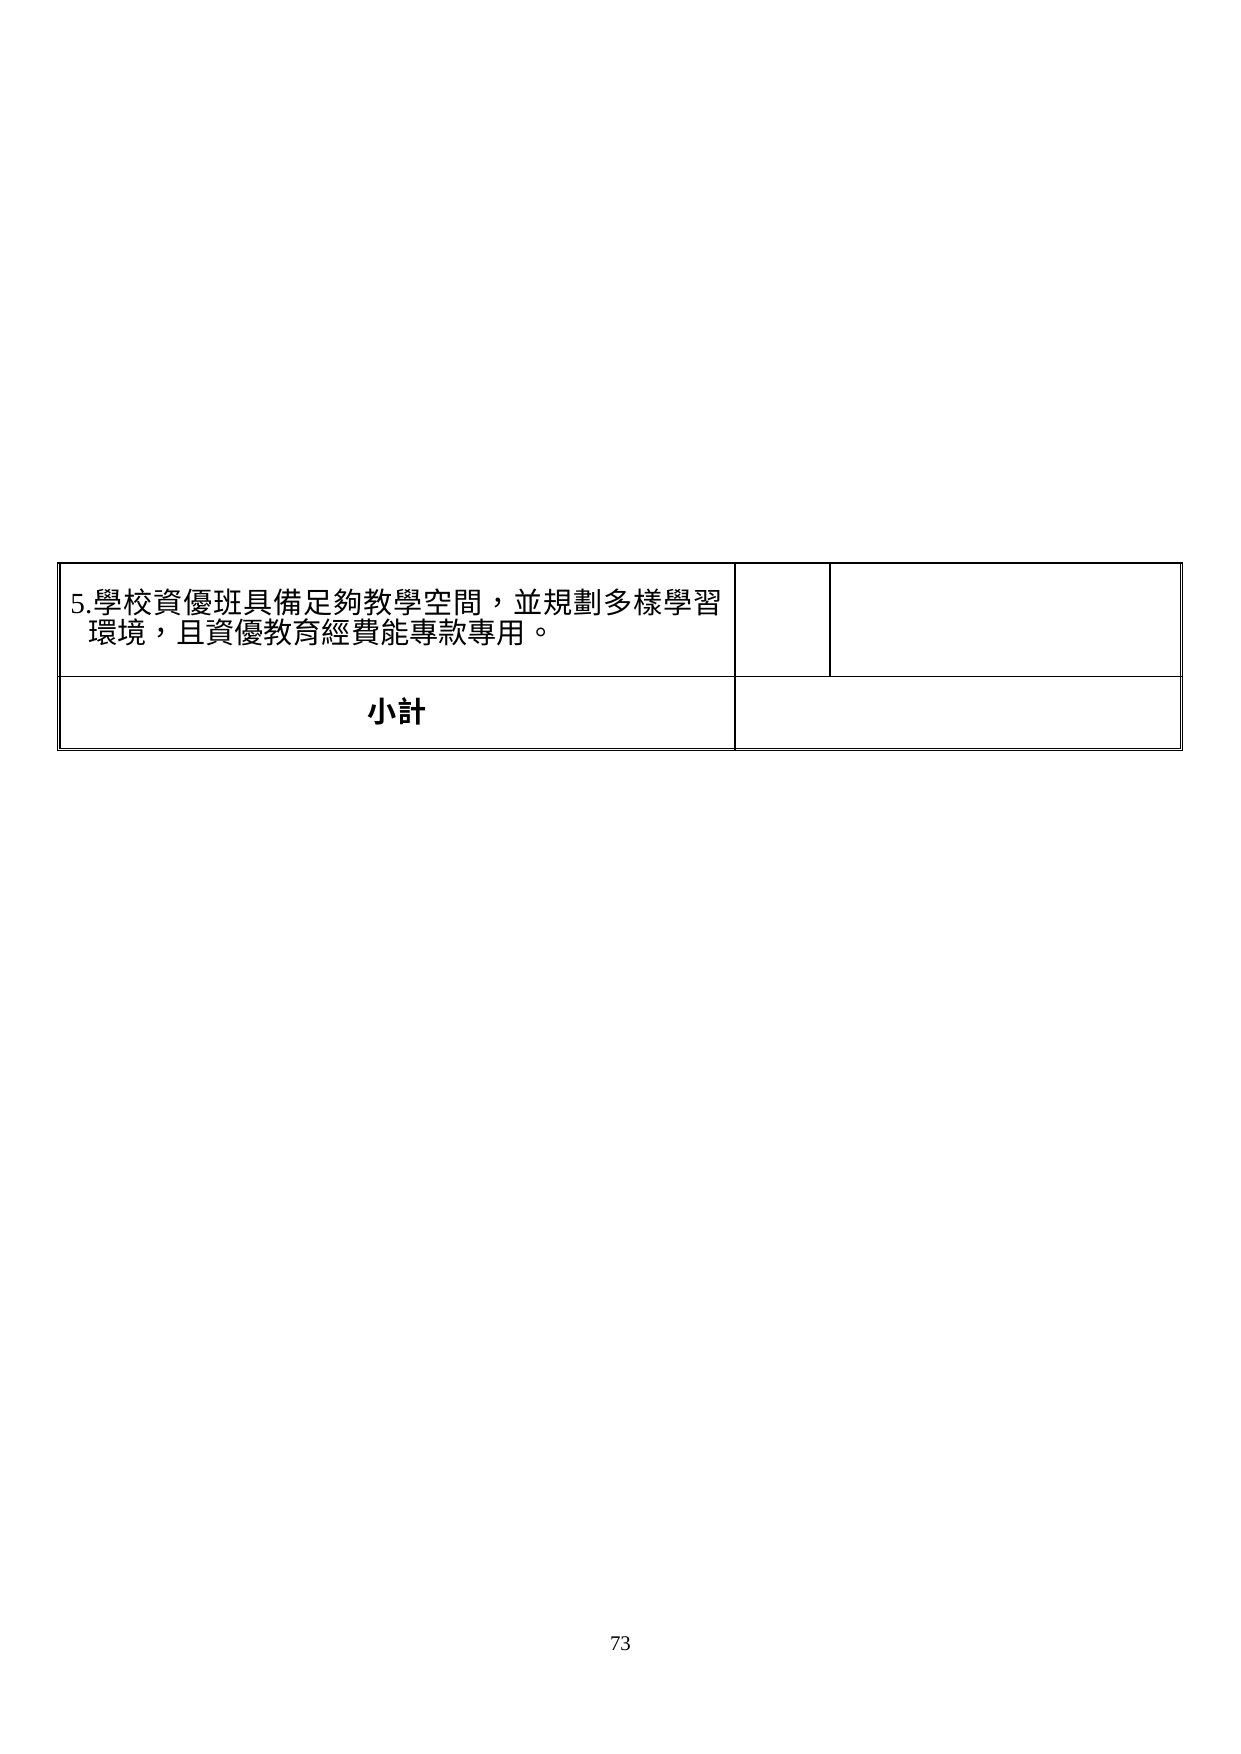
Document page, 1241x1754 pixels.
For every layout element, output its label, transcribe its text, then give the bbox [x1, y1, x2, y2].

table_cell [736, 564, 829, 676]
table_cell 小計 [61, 677, 734, 748]
table_cell [736, 677, 1180, 748]
table_cell [831, 564, 1180, 676]
table_cell 5.學校資優班具備足夠教學空間，並規劃多樣學習環境，且資優教育經費能專款專用。 [61, 564, 734, 676]
